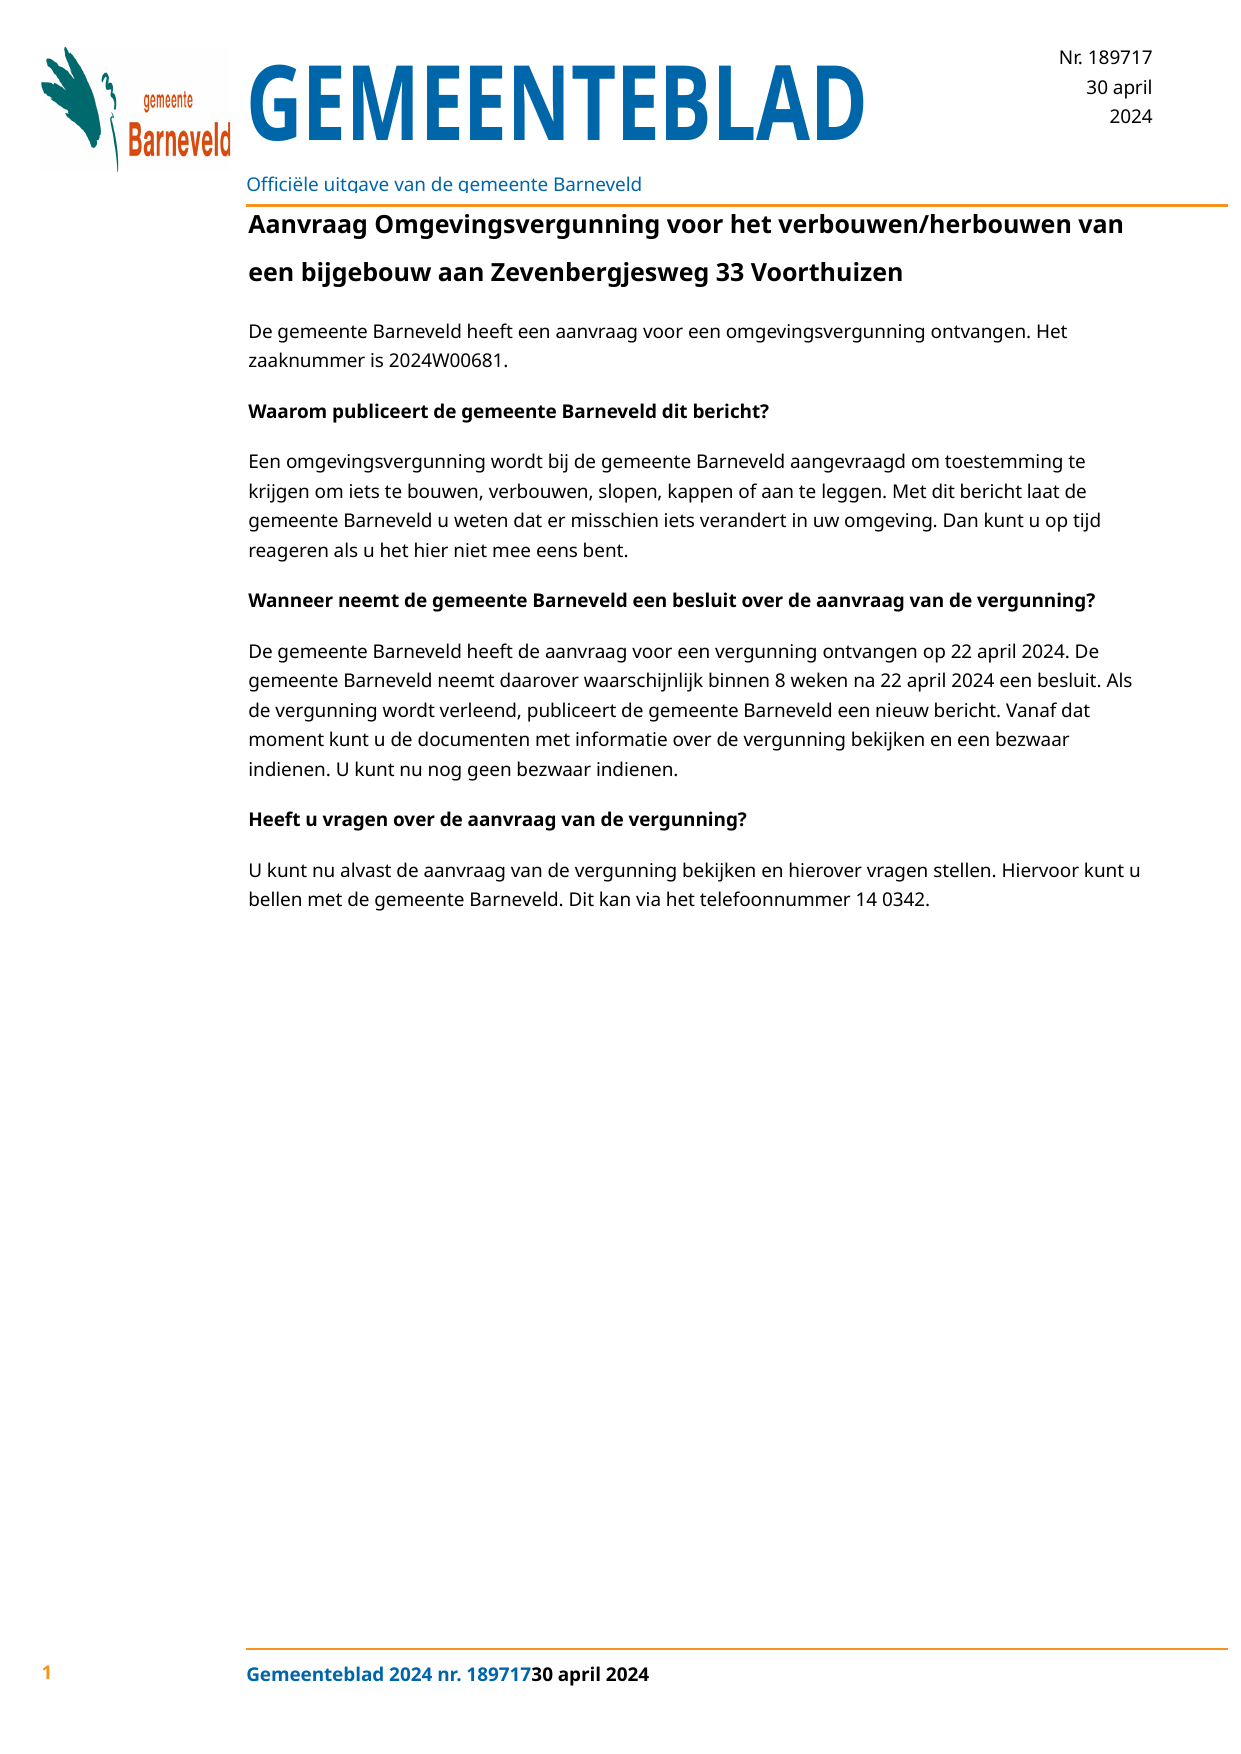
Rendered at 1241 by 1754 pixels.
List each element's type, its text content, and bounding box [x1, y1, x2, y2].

picture [41, 47, 231, 172]
text Een omgevingsvergunning wordt bij de gemeente Barneveld aangevraagd om toestemming te krijgen om iets te bouwen, verbouwen, slopen, kappen of aan te leggen. Met dit bericht laat de gemeente Barneveld u weten dat er misschien iets verandert in uw omgeving. Dan kunt u op tijd reageren als u het hier niet mee eens bent. [248, 448, 1152, 563]
text Aanvraag Omgevingsvergunning voor het verbouwen/herbouwen van een bijgebouw aan Zevenbergjesweg 33 Voorthuizen [248, 207, 1152, 288]
text Wanneer neemt de gemeente Barneveld een besluit over de aanvraag van de vergunning? [248, 587, 1152, 613]
text Waarom publiceert de gemeente Barneveld dit bericht? [248, 398, 1152, 424]
text Heeft u vragen over de aanvraag van de vergunning? [248, 807, 1152, 832]
text De gemeente Barneveld heeft de aanvraag voor een vergunning ontvangen op 22 april 2024. De gemeente Barneveld neemt daarover waarschijnlijk binnen 8 weken na 22 april 2024 een besluit. Als de vergunning wordt verleend, publiceert de gemeente Barneveld een nieuw bericht. Vanaf dat moment kunt u de documenten met informatie over de vergunning bekijken en een bezwaar indienen. U kunt nu nog geen bezwaar indienen. [248, 638, 1152, 782]
text De gemeente Barneveld heeft een aanvraag voor een omgevingsvergunning ontvangen. Het zaaknummer is 2024W00681. [248, 318, 1152, 373]
text U kunt nu alvast de aanvraag van de vergunning bekijken en hierover vragen stellen. Hiervoor kunt u bellen met de gemeente Barneveld. Dit kan via het telefoonnummer 14 0342. [248, 857, 1152, 912]
